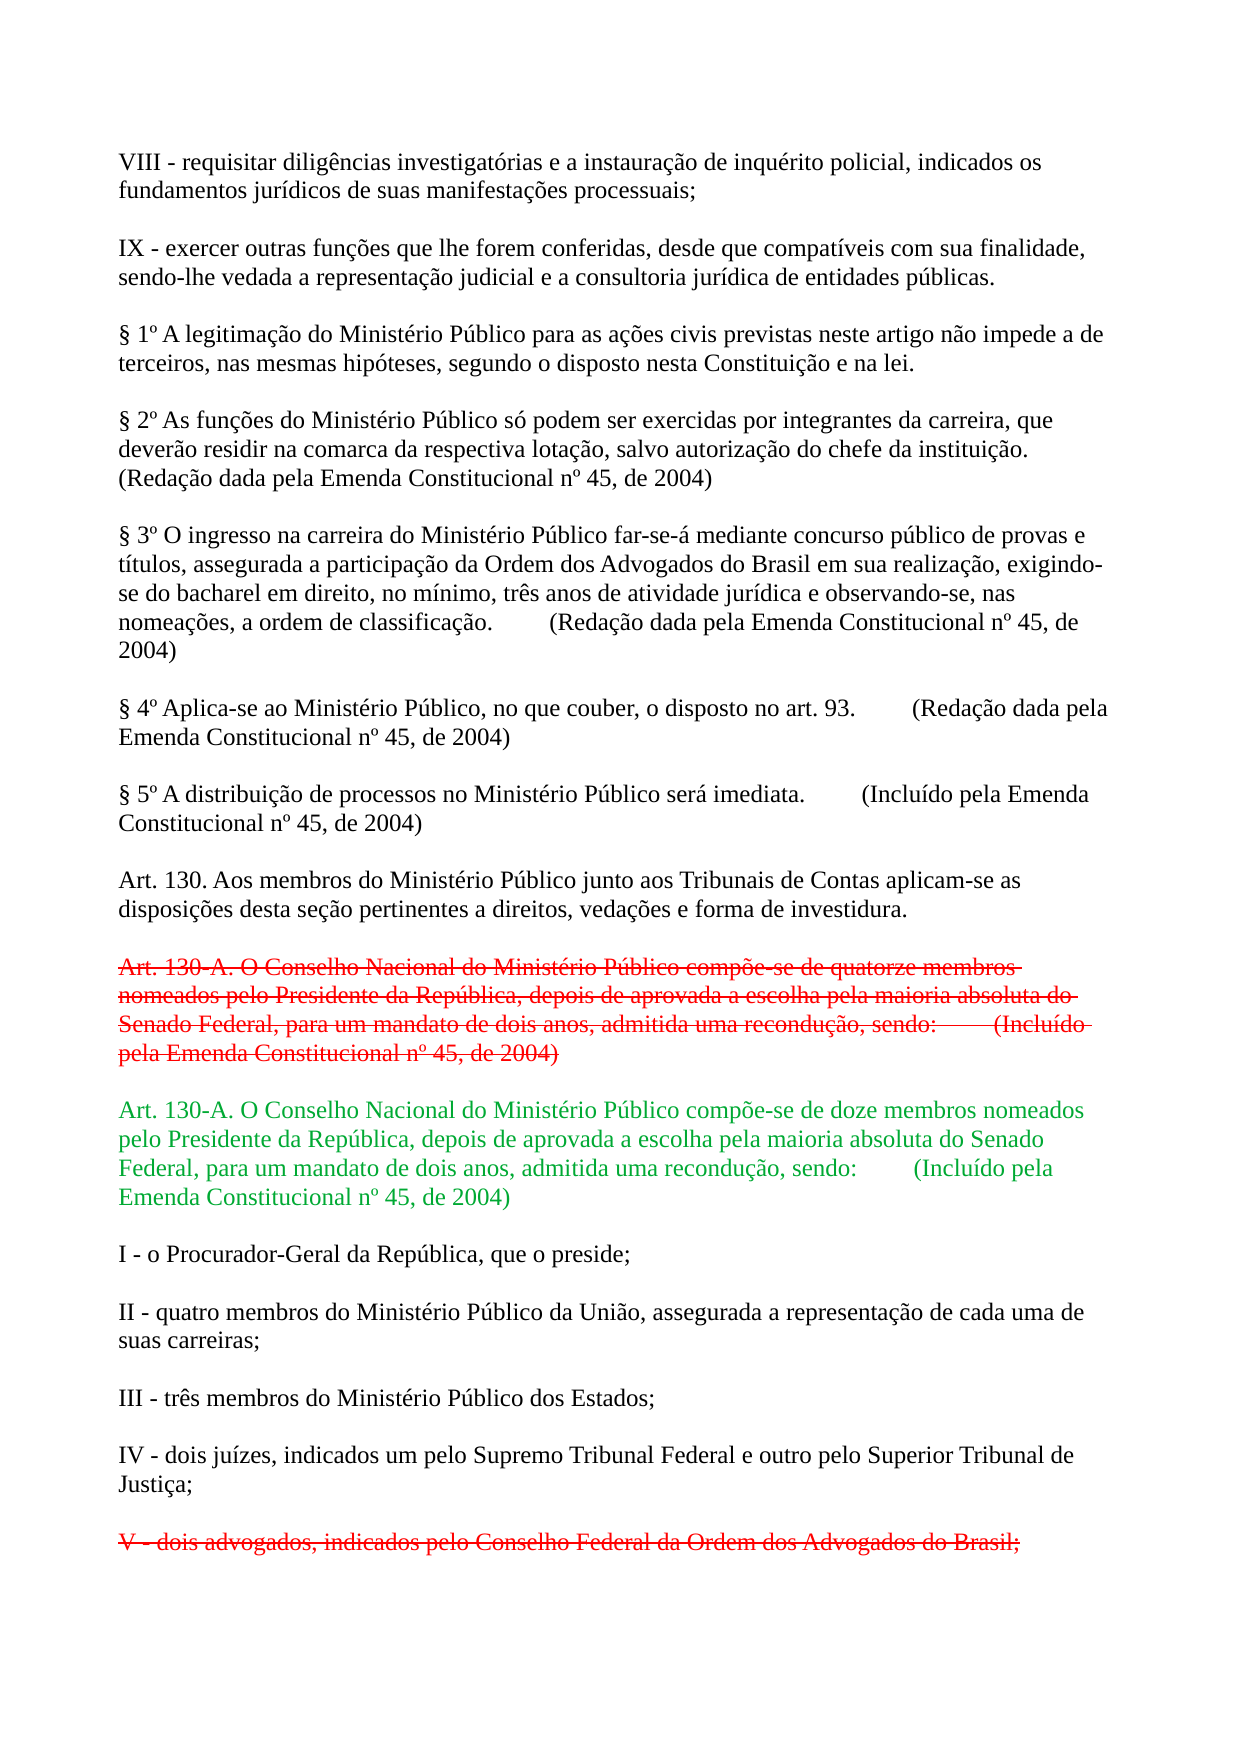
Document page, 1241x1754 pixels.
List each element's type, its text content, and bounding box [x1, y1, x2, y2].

text IX - exercer outras funções que lhe forem conferidas, desde que compatíveis com sua finalidade, sendo-lhe vedada a representação judicial e a consultoria jurídica de entidades públicas. [118, 233, 1122, 291]
text VIII - requisitar diligências investigatórias e a instauração de inquérito policial, indicados os fundamentos jurídicos de suas manifestações processuais; [118, 147, 1122, 204]
text § 1º A legitimação do Ministério Público para as ações civis previstas neste artigo não impede a de terceiros, nas mesmas hipóteses, segundo o disposto nesta Constituição e na lei. [118, 319, 1122, 377]
text III - três membros do Ministério Público dos Estados; [118, 1383, 1122, 1412]
text Art. 130-A. O Conselho Nacional do Ministério Público compõe-se de doze membros nomeados pelo Presidente da República, depois de aprovada a escolha pela maioria absoluta do Senado Federal, para um mandato de dois anos, admitida uma recondução, sendo: (Incluído pela Emenda Constitucional nº 45, de 2004) [118, 1096, 1122, 1211]
text § 2º As funções do Ministério Público só podem ser exercidas por integrantes da carreira, que deverão residir na comarca da respectiva lotação, salvo autorização do chefe da instituição. (Redação dada pela Emenda Constitucional nº 45, de 2004) [118, 406, 1122, 492]
text Art. 130-A. O Conselho Nacional do Ministério Público compõe-se de quatorze membros nomeados pelo Presidente da República, depois de aprovada a escolha pela maioria absoluta do Senado Federal, para um mandato de dois anos, admitida uma recondução, sendo: (Incluído pela Emenda Constitucional nº 45, de 2004) [118, 952, 1122, 1067]
text IV - dois juízes, indicados um pelo Supremo Tribunal Federal e outro pelo Superior Tribunal de Justiça; [118, 1441, 1122, 1498]
text V - dois advogados, indicados pelo Conselho Federal da Ordem dos Advogados do Brasil; [118, 1527, 1122, 1556]
text II - quatro membros do Ministério Público da União, assegurada a representação de cada uma de suas carreiras; [118, 1297, 1122, 1354]
text § 4º Aplica-se ao Ministério Público, no que couber, o disposto no art. 93. (Redação dada pela Emenda Constitucional nº 45, de 2004) [118, 693, 1122, 751]
text § 5º A distribuição de processos no Ministério Público será imediata. (Incluído pela Emenda Constitucional nº 45, de 2004) [118, 779, 1122, 837]
text § 3º O ingresso na carreira do Ministério Público far-se-á mediante concurso público de provas e títulos, assegurada a participação da Ordem dos Advogados do Brasil em sua realização, exigindo-se do bacharel em direito, no mínimo, três anos de atividade jurídica e observando-se, nas nomeações, a ordem de classificação. (Redação dada pela Emenda Constitucional nº 45, de 2004) [118, 521, 1122, 664]
text Art. 130. Aos membros do Ministério Público junto aos Tribunais de Contas aplicam-se as disposições desta seção pertinentes a direitos, vedações e forma de investidura. [118, 866, 1122, 923]
text I - o Procurador-Geral da República, que o preside; [118, 1239, 1122, 1268]
